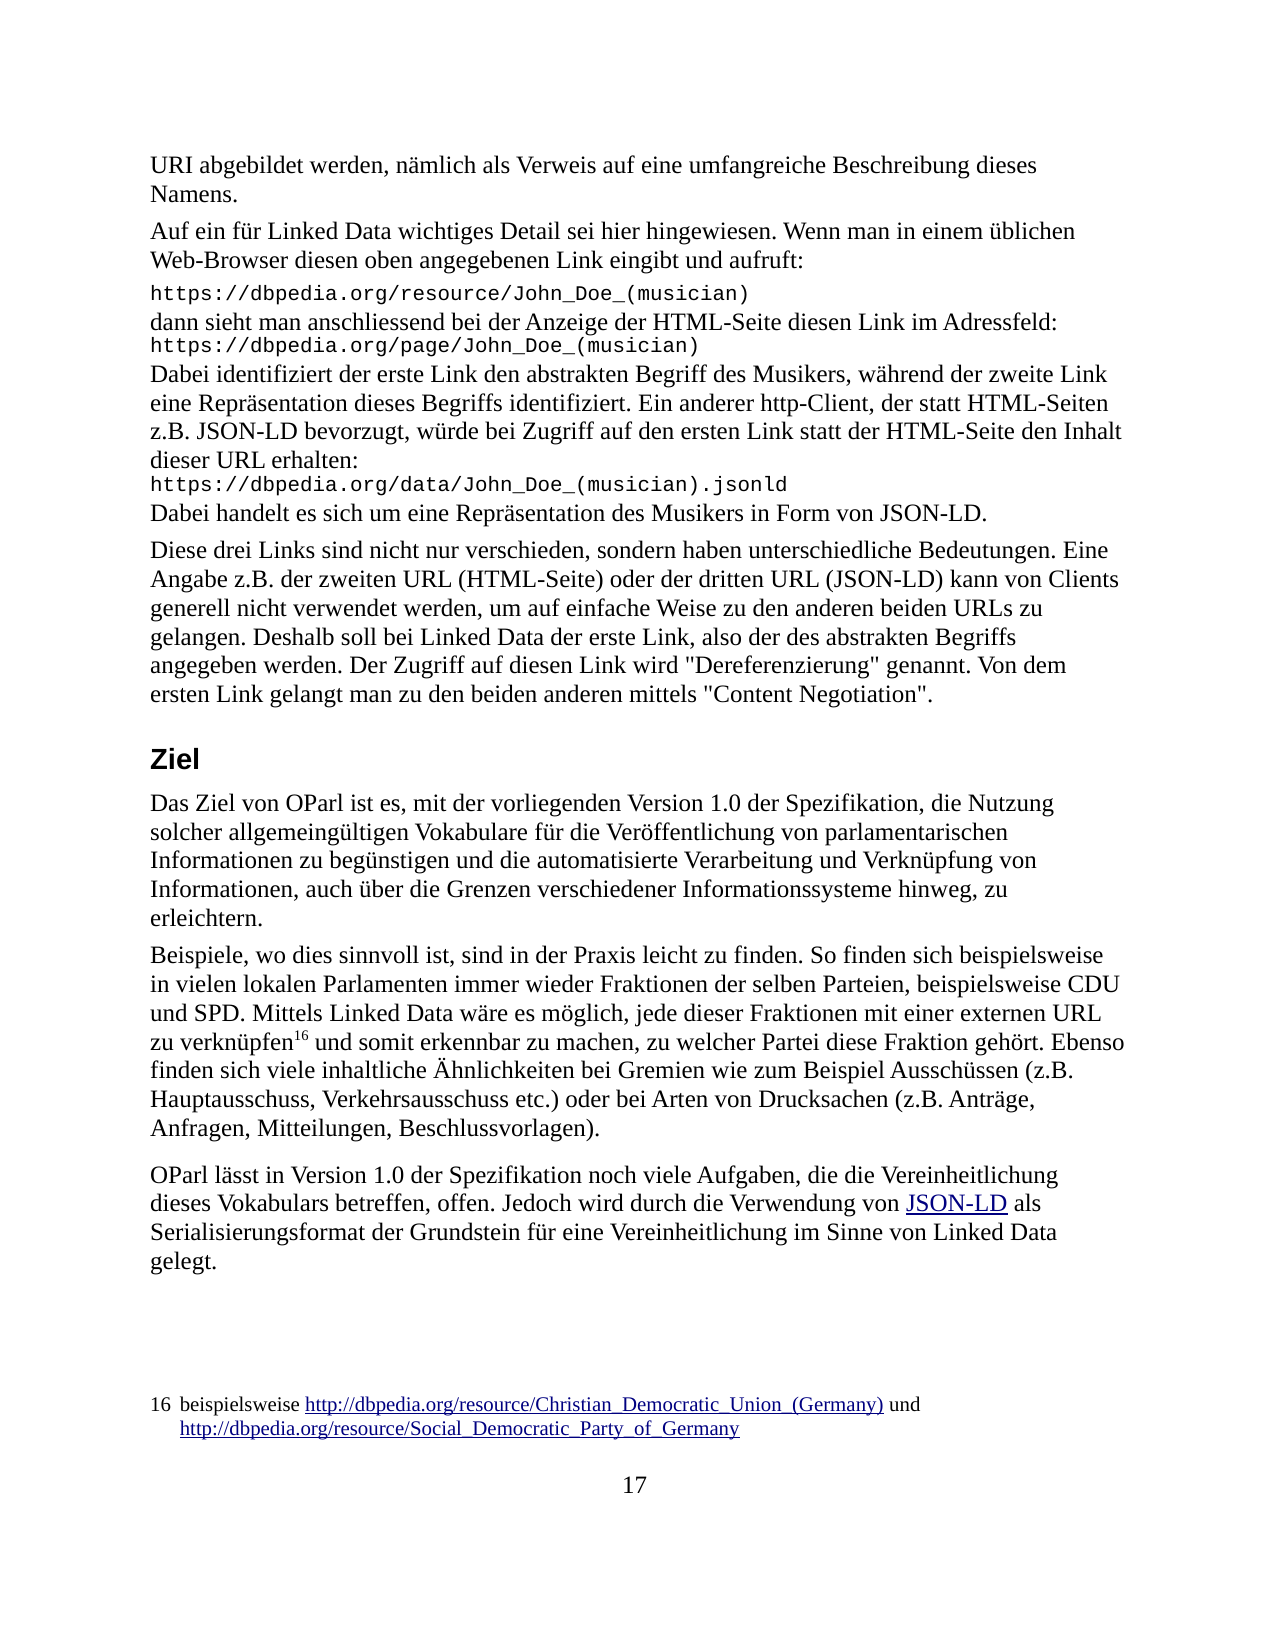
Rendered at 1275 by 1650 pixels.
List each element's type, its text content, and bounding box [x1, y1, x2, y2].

text OParl lässt in Version 1.0 der Spezifikation noch viele Aufgaben, die die Vereinheitlichung dieses Vokabulars betreffen, offen. Jedoch wird durch die Verwendung von JSON-LD als Serialisierungsformat der Grundstein für eine Vereinheitlichung im Sinne von Linked Data gelegt. [150, 1160, 1125, 1275]
text Dabei identifiziert der erste Link den abstrakten Begriff des Musikers, während der zweite Link eine Repräsentation dieses Begriffs identifiziert. Ein anderer http-Client, der statt HTML-Seiten z.B. JSON-LD bevorzugt, würde bei Zugriff auf den ersten Link statt der HTML-Seite den Inhalt dieser URL erhalten: [150, 359, 1125, 474]
text Diese drei Links sind nicht nur verschieden, sondern haben unterschiedliche Bedeutungen. Eine Angabe z.B. der zweiten URL (HTML-Seite) oder der dritten URL (JSON-LD) kann von Clients generell nicht verwendet werden, um auf einfache Weise zu den anderen beiden URLs zu gelangen. Deshalb soll bei Linked Data der erste Link, also der des abstrakten Begriffs angegeben werden. Der Zugriff auf diesen Link wird "Dereferenzierung" genannt. Von dem ersten Link gelangt man zu den beiden anderen mittels "Content Negotiation". [150, 535, 1125, 708]
text https://dbpedia.org/data/John_Doe_(musician).jsonld [150, 474, 1125, 498]
text beispielsweise http://dbpedia.org/resource/Christian_Democratic_Union_(Germany) und http://dbpedia.org/resource/Social_Democratic_Party_of_Germany [150, 1392, 1125, 1440]
subtitle Ziel [150, 742, 1125, 775]
text Beispiele, wo dies sinnvoll ist, sind in der Praxis leicht zu finden. So finden sich beispielsweise in vielen lokalen Parlamenten immer wieder Fraktionen der selben Parteien, beispielsweise CDU und SPD. Mittels Linked Data wäre es möglich, jede dieser Fraktionen mit einer externen URL zu verknüpfen und somit erkennbar zu machen, zu welcher Partei diese Fraktion gehört. Ebenso finden sich viele inhaltliche Ähnlichkeiten bei Gremien wie zum Beispiel Ausschüssen (z.B. Hauptausschuss, Verkehrsausschuss etc.) oder bei Arten von Drucksachen (z.B. Anträge, Anfragen, Mitteilungen, Beschlussvorlagen). [150, 941, 1125, 1142]
text URI abgebildet werden, nämlich als Verweis auf eine umfangreiche Beschreibung dieses Namens. [150, 150, 1125, 207]
text Dabei handelt es sich um eine Repräsentation des Musikers in Form von JSON-LD. [150, 498, 1125, 526]
text Auf ein für Linked Data wichtiges Detail sei hier hingewiesen. Wenn man in einem üblichen Web-Browser diesen oben angegebenen Link eingibt und aufruft: [150, 216, 1125, 274]
text Das Ziel von OParl ist es, mit der vorliegenden Version 1.0 der Spezifikation, die Nutzung solcher allgemeingültigen Vokabulare für die Veröffentlichung von parlamentarischen Informationen zu begünstigen und die automatisierte Verarbeitung und Verknüpfung von Informationen, auch über die Grenzen verschiedener Informationssysteme hinweg, zu erleichtern. [150, 788, 1125, 932]
text dann sieht man anschliessend bei der Anzeige der HTML-Seite diesen Link im Adressfeld: [150, 307, 1125, 335]
text https://dbpedia.org/page/John_Doe_(musician) [150, 335, 1125, 359]
text https://dbpedia.org/resource/John_Doe_(musician) [150, 283, 1125, 307]
